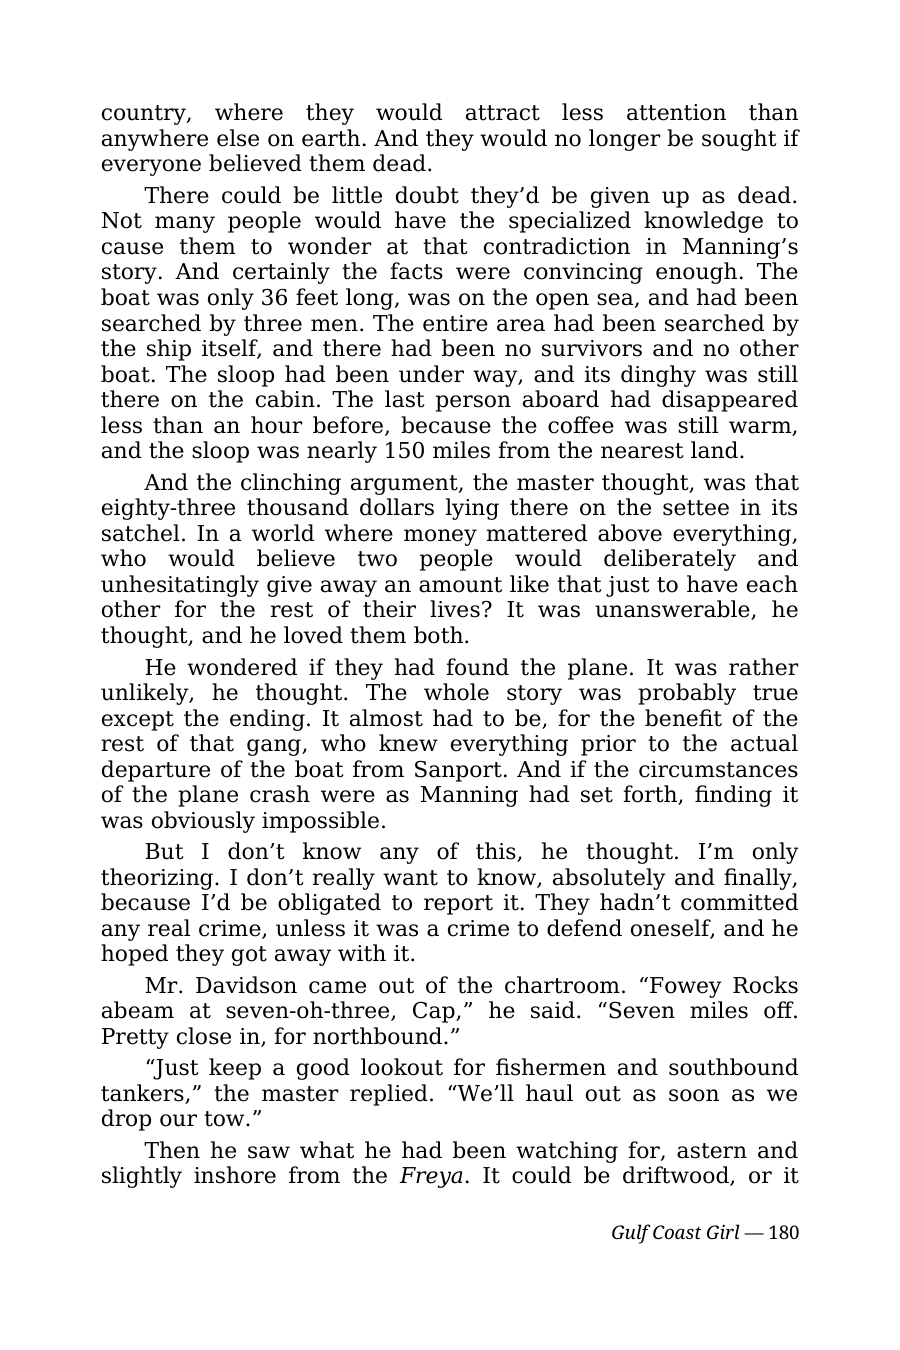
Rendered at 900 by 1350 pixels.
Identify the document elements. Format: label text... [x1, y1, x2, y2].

text But I don’t know any of this, he thought. I’m only theorizing. I don’t really want to know, absolutely and finally, because I’d be obligated to report it. They hadn’t committed any real crime, unless it was a crime to defend oneself, and he hoped they got away with it. [101, 839, 799, 967]
text There could be little doubt they’d be given up as dead. Not many people would have the specialized knowledge to cause them to wonder at that contradiction in Manning’s story. And certainly the facts were convincing enough. The boat was only 36 feet long, was on the open sea, and had been searched by three men. The entire area had been searched by the ship itself, and there had been no survivors and no other boat. The sloop had been under way, and its dinghy was still there on the cabin. The last person aboard had disappeared less than an hour before, because the coffee was still warm, and the sloop was nearly 150 miles from the nearest land. [101, 183, 799, 464]
text He wondered if they had found the plane. It was rather unlikely, he thought. The whole story was probably true except the ending. It almost had to be, for the benefit of the rest of that gang, who knew everything prior to the actual departure of the boat from Sanport. And if the circumstances of the plane crash were as Manning had set forth, finding it was obviously impossible. [101, 654, 799, 833]
text country, where they would attract less attention than anywhere else on earth. And they would no longer be sought if everyone believed them dead. [101, 101, 799, 177]
text And the clinching argument, the master thought, was that eighty-three thousand dollars lying there on the settee in its satchel. In a world where money mattered above everything, who would believe two people would deliberately and unhesitatingly give away an amount like that just to have each other for the rest of their lives? It was unanswerable, he thought, and he loved them both. [101, 470, 799, 648]
text Then he saw what he had been watching for, astern and slightly inshore from the Freya. It could be driftwood, or it [101, 1138, 799, 1189]
text Mr. Davidson came out of the chartroom. “Fowey Rocks abeam at seven-oh-three, Cap,” he said. “Seven miles off. Pretty close in, for northbound.” [101, 973, 799, 1049]
text “Just keep a good lookout for fishermen and southbound tankers,” the master replied. “We’ll haul out as soon as we drop our tow.” [101, 1056, 799, 1132]
